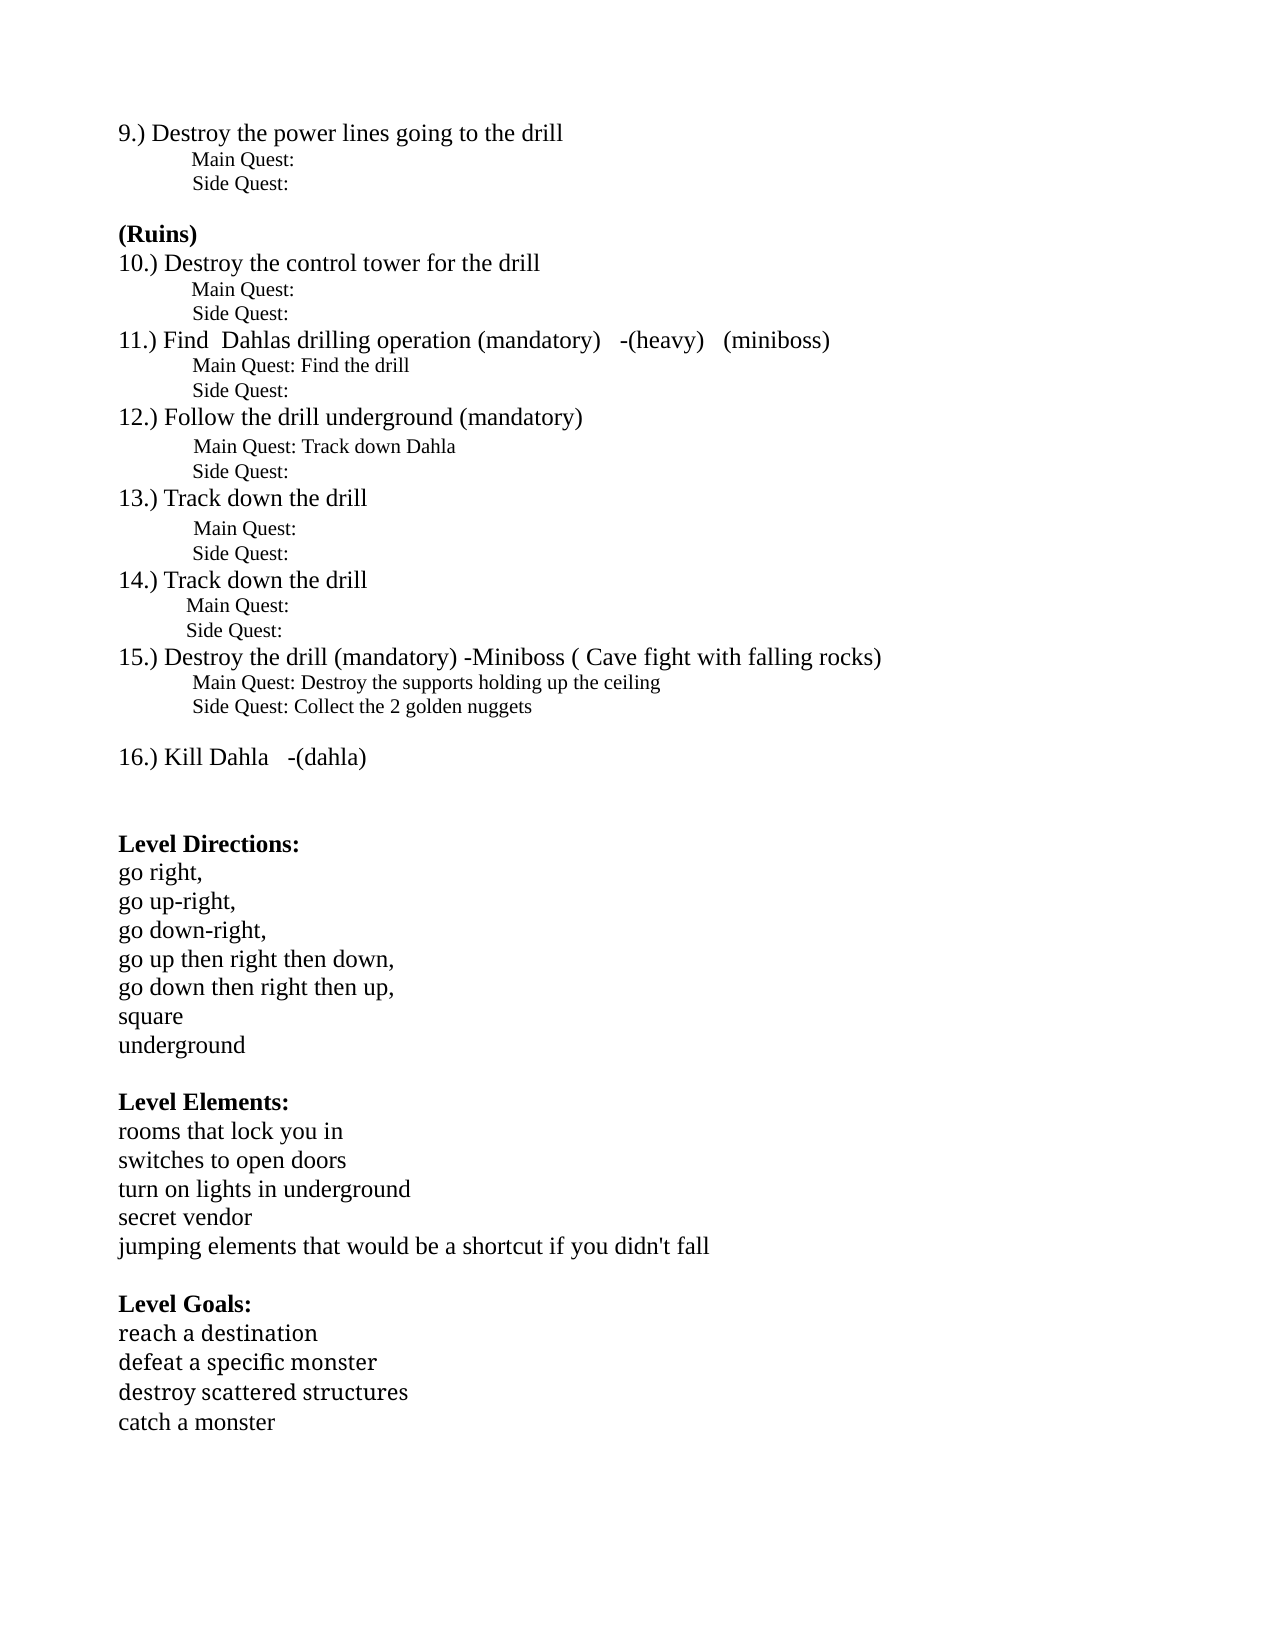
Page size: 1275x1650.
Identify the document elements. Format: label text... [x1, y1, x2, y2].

text catch a monster [118, 1407, 1157, 1436]
text Side Quest: [118, 541, 1157, 565]
text 10.) Destroy the control tower for the drill [118, 248, 1157, 277]
text Side Quest: [118, 377, 1157, 402]
text 14.) Track down the drill [118, 565, 1157, 593]
text turn on lights in underground [118, 1174, 1157, 1202]
text jumping elements that would be a shortcut if you didn't fall [118, 1231, 1157, 1260]
text go right, [118, 857, 1157, 886]
text 15.) Destroy the drill (mandatory) -Miniboss ( Cave fight with falling rocks) [118, 642, 1157, 670]
text go down-right, [118, 915, 1157, 944]
text Side Quest: [118, 171, 1157, 195]
text go up-right, [118, 886, 1157, 915]
text Level Goals: [118, 1289, 1157, 1317]
text switches to open doors [118, 1145, 1157, 1174]
text Main Quest: Find the drill [118, 353, 1157, 377]
text Main Quest: Destroy the supports holding up the ceiling [118, 670, 1157, 694]
text Main Quest: Track down Dahla [118, 430, 1157, 459]
text Level Elements: [118, 1087, 1157, 1116]
text defeat a specific monster [118, 1347, 1157, 1377]
text reach a destination [118, 1317, 1157, 1347]
text (Ruins) [118, 219, 1157, 248]
text go down then right then up, [118, 972, 1157, 1001]
text Side Quest: [118, 459, 1157, 483]
text Main Quest: [118, 593, 1157, 617]
text Main Quest: [118, 277, 1157, 301]
text Side Quest: [118, 617, 1157, 642]
text go up then right then down, [118, 944, 1157, 972]
text Main Quest: [118, 147, 1157, 171]
text Main Quest: [118, 512, 1157, 541]
text 11.) Find Dahlas drilling operation (mandatory) -(heavy) (miniboss) [118, 325, 1157, 353]
text 9.) Destroy the power lines going to the drill [118, 118, 1157, 147]
text 13.) Track down the drill [118, 483, 1157, 512]
text rooms that lock you in [118, 1116, 1157, 1145]
text square [118, 1001, 1157, 1030]
text 16.) Kill Dahla -(dahla) [118, 742, 1157, 771]
text Side Quest: Collect the 2 golden nuggets [118, 694, 1157, 718]
text Side Quest: [118, 301, 1157, 325]
text 12.) Follow the drill underground (mandatory) [118, 402, 1157, 430]
text Level Directions: [118, 829, 1157, 857]
text secret vendor [118, 1202, 1157, 1231]
text destroy scattered structures [118, 1377, 1157, 1407]
text underground [118, 1030, 1157, 1059]
